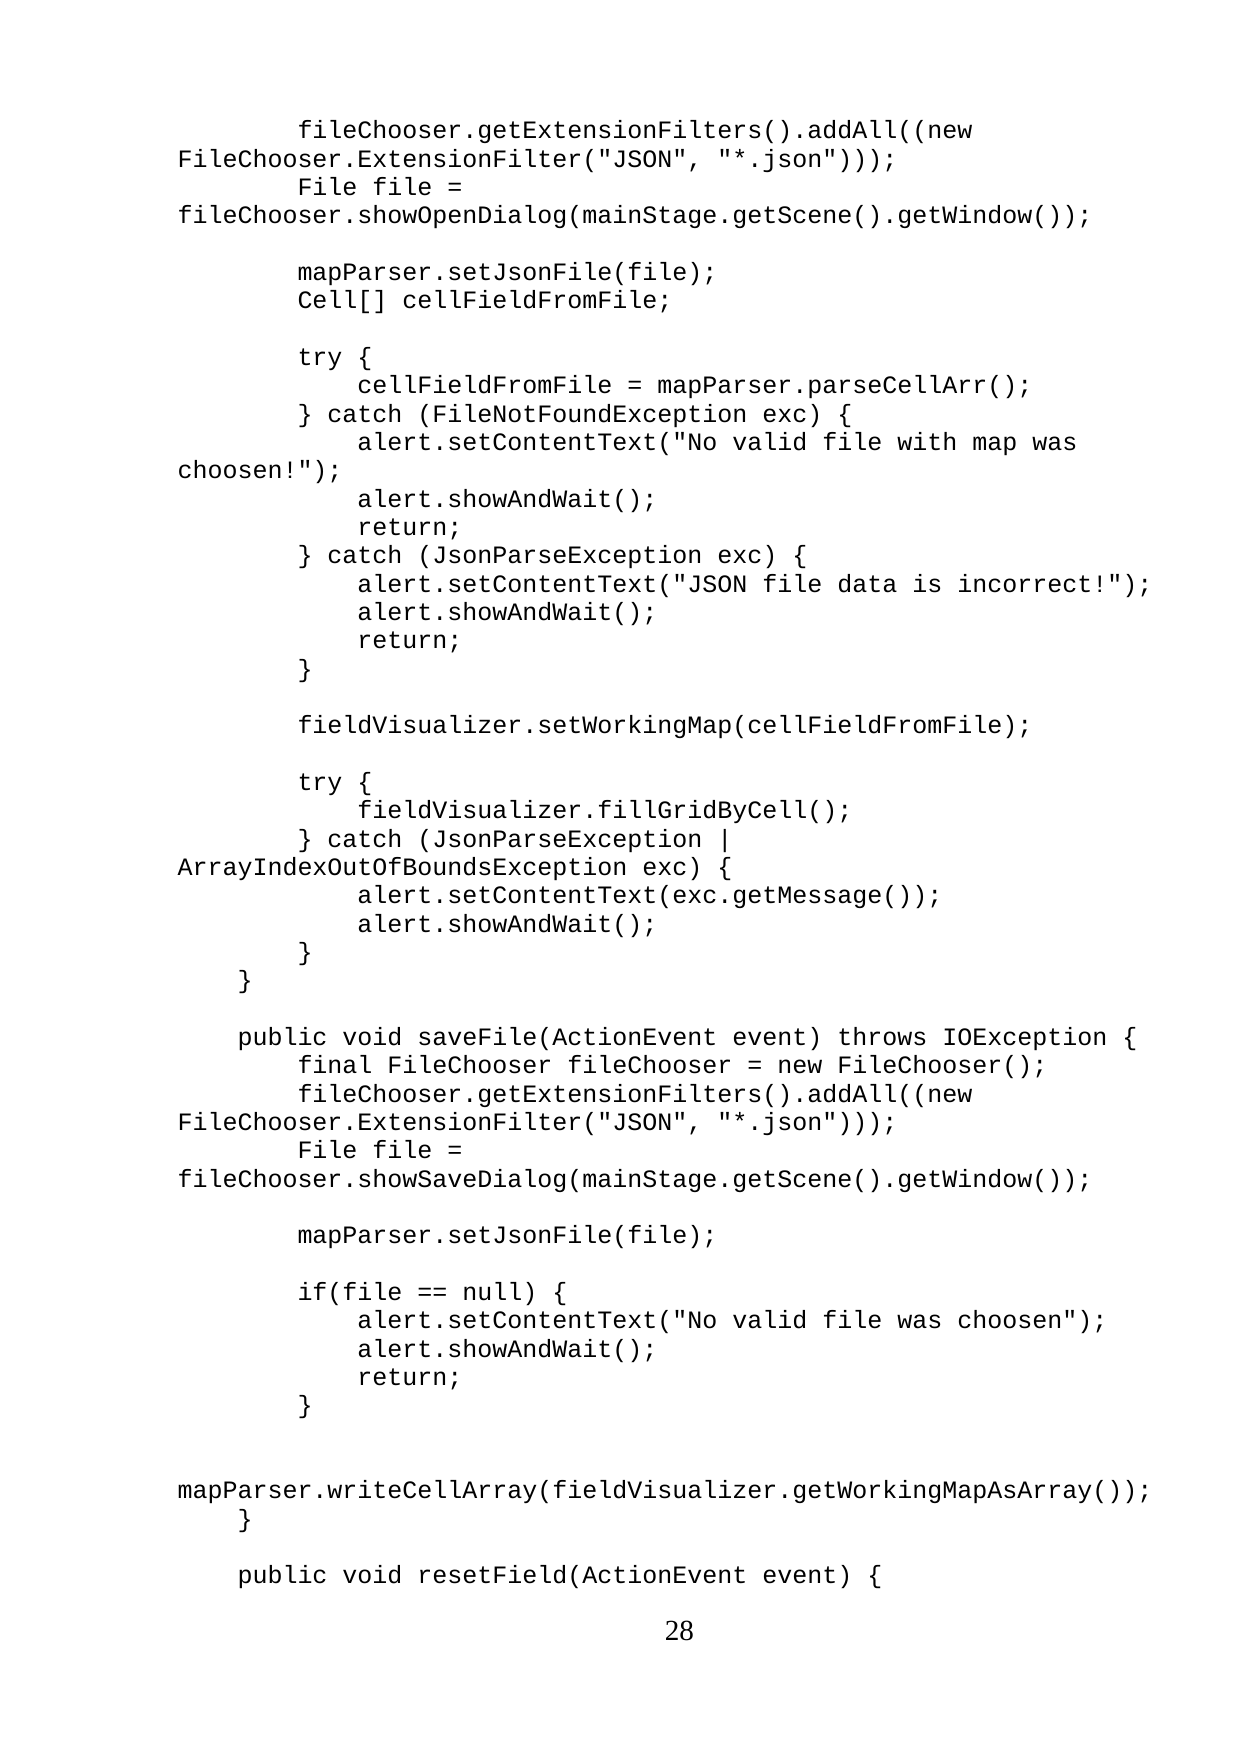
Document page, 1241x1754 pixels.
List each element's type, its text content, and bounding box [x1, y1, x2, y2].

text public void saveFile(ActionEvent event) throws IOException { [177, 1025, 1181, 1053]
text } [177, 656, 1181, 685]
text fileChooser.getExtensionFilters().addAll((new FileChooser.ExtensionFilter("JSON", "*.json"))); [177, 118, 1181, 175]
text try { [177, 770, 1181, 798]
text return; [177, 515, 1181, 543]
text alert.setContentText("No valid file was choosen"); [177, 1308, 1181, 1336]
text return; [177, 628, 1181, 656]
text public void resetField(ActionEvent event) { [177, 1563, 1181, 1591]
text try { [177, 345, 1181, 373]
text fieldVisualizer.fillGridByCell(); [177, 798, 1181, 826]
text mapParser.writeCellArray(fieldVisualizer.getWorkingMapAsArray()); [177, 1450, 1181, 1506]
text alert.showAndWait(); [177, 600, 1181, 628]
text } [177, 1393, 1181, 1421]
text } catch (JsonParseException | ArrayIndexOutOfBoundsException exc) { [177, 826, 1181, 883]
text fileChooser.getExtensionFilters().addAll((new FileChooser.ExtensionFilter("JSON", "*.json"))); [177, 1081, 1181, 1138]
text } [177, 968, 1181, 996]
text File file = fileChooser.showSaveDialog(mainStage.getScene().getWindow()); [177, 1138, 1181, 1195]
text } catch (FileNotFoundException exc) { [177, 401, 1181, 430]
text if(file == null) { [177, 1280, 1181, 1308]
text alert.showAndWait(); [177, 486, 1181, 515]
text final FileChooser fileChooser = new FileChooser(); [177, 1053, 1181, 1081]
text alert.setContentText("JSON file data is incorrect!"); [177, 571, 1181, 600]
text mapParser.setJsonFile(file); [177, 1223, 1181, 1251]
text cellFieldFromFile = mapParser.parseCellArr(); [177, 373, 1181, 401]
text File file = fileChooser.showOpenDialog(mainStage.getScene().getWindow()); [177, 175, 1181, 231]
text } catch (JsonParseException exc) { [177, 543, 1181, 571]
text } [177, 1506, 1181, 1535]
text Cell[] cellFieldFromFile; [177, 288, 1181, 316]
text } [177, 940, 1181, 968]
text return; [177, 1365, 1181, 1393]
text mapParser.setJsonFile(file); [177, 260, 1181, 288]
text alert.showAndWait(); [177, 1336, 1181, 1365]
text alert.showAndWait(); [177, 911, 1181, 940]
text fieldVisualizer.setWorkingMap(cellFieldFromFile); [177, 713, 1181, 741]
text alert.setContentText("No valid file with map was choosen!"); [177, 430, 1181, 486]
text alert.setContentText(exc.getMessage()); [177, 883, 1181, 911]
